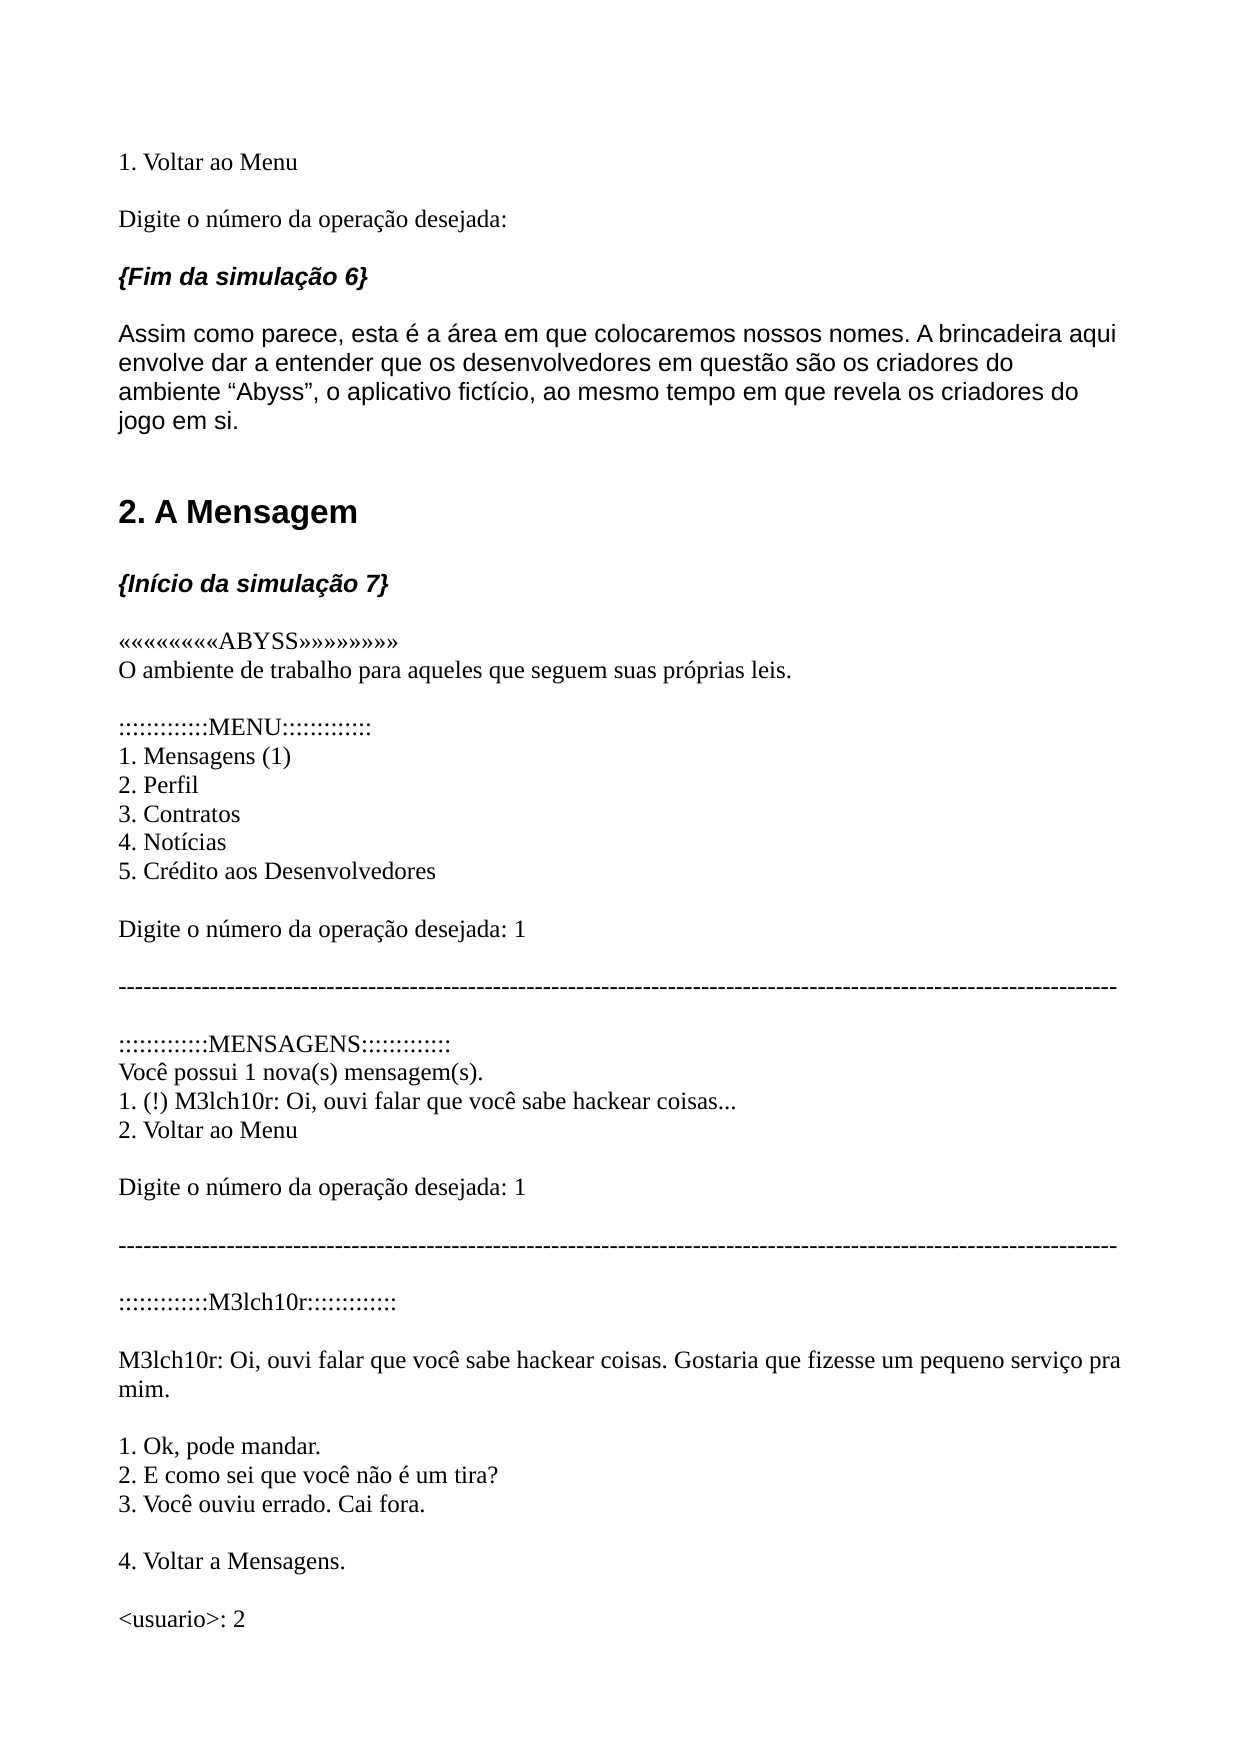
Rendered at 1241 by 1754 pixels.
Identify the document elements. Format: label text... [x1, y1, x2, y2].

text ------------------------------------------------------------------------------------------------------------------------ [118, 1230, 1122, 1259]
text Digite o número da operação desejada: [118, 204, 1122, 233]
text 1. Mensagens (1) [118, 741, 1122, 770]
text 5. Crédito aos Desenvolvedores [118, 856, 1122, 885]
text 3. Você ouviu errado. Cai fora. [118, 1489, 1122, 1517]
text 1. Ok, pode mandar. [118, 1431, 1122, 1460]
text M3lch10r: Oi, ouvi falar que você sabe hackear coisas. Gostaria que fizesse um pequeno serviço pra mim. [118, 1345, 1122, 1402]
text 2. E como sei que você não é um tira? [118, 1460, 1122, 1489]
text 3. Contratos [118, 799, 1122, 827]
text :::::::::::::MENU::::::::::::: [118, 712, 1122, 741]
text ««««««««ABYSS»»»»»»»» [118, 626, 1122, 655]
text Digite o número da operação desejada: 1 [118, 1172, 1122, 1201]
text ------------------------------------------------------------------------------------------------------------------------ [118, 971, 1122, 1000]
text O ambiente de trabalho para aqueles que seguem suas próprias leis. [118, 655, 1122, 684]
text <usuario>: 2 [118, 1604, 1122, 1632]
text Digite o número da operação desejada: 1 [118, 914, 1122, 942]
text :::::::::::::MENSAGENS::::::::::::: [118, 1029, 1122, 1057]
text {Fim da simulação 6} [118, 262, 1122, 291]
text 4. Notícias [118, 827, 1122, 856]
text 2. A Mensagem [118, 492, 1122, 530]
text 1. Voltar ao Menu [118, 147, 1122, 176]
text Assim como parece, esta é a área em que colocaremos nossos nomes. A brincadeira aqui envolve dar a entender que os desenvolvedores em questão são os criadores do ambiente “Abyss”, o aplicativo fictício, ao mesmo tempo em que revela os criadores do jogo em si. [118, 319, 1122, 434]
text 4. Voltar a Mensagens. [118, 1546, 1122, 1575]
text 2. Perfil [118, 770, 1122, 799]
text :::::::::::::M3lch10r::::::::::::: [118, 1287, 1122, 1316]
text Você possui 1 nova(s) mensagem(s). [118, 1057, 1122, 1086]
text 2. Voltar ao Menu [118, 1115, 1122, 1144]
text 1. (!) M3lch10r: Oi, ouvi falar que você sabe hackear coisas... [118, 1086, 1122, 1115]
text {Início da simulação 7} [118, 569, 1122, 597]
